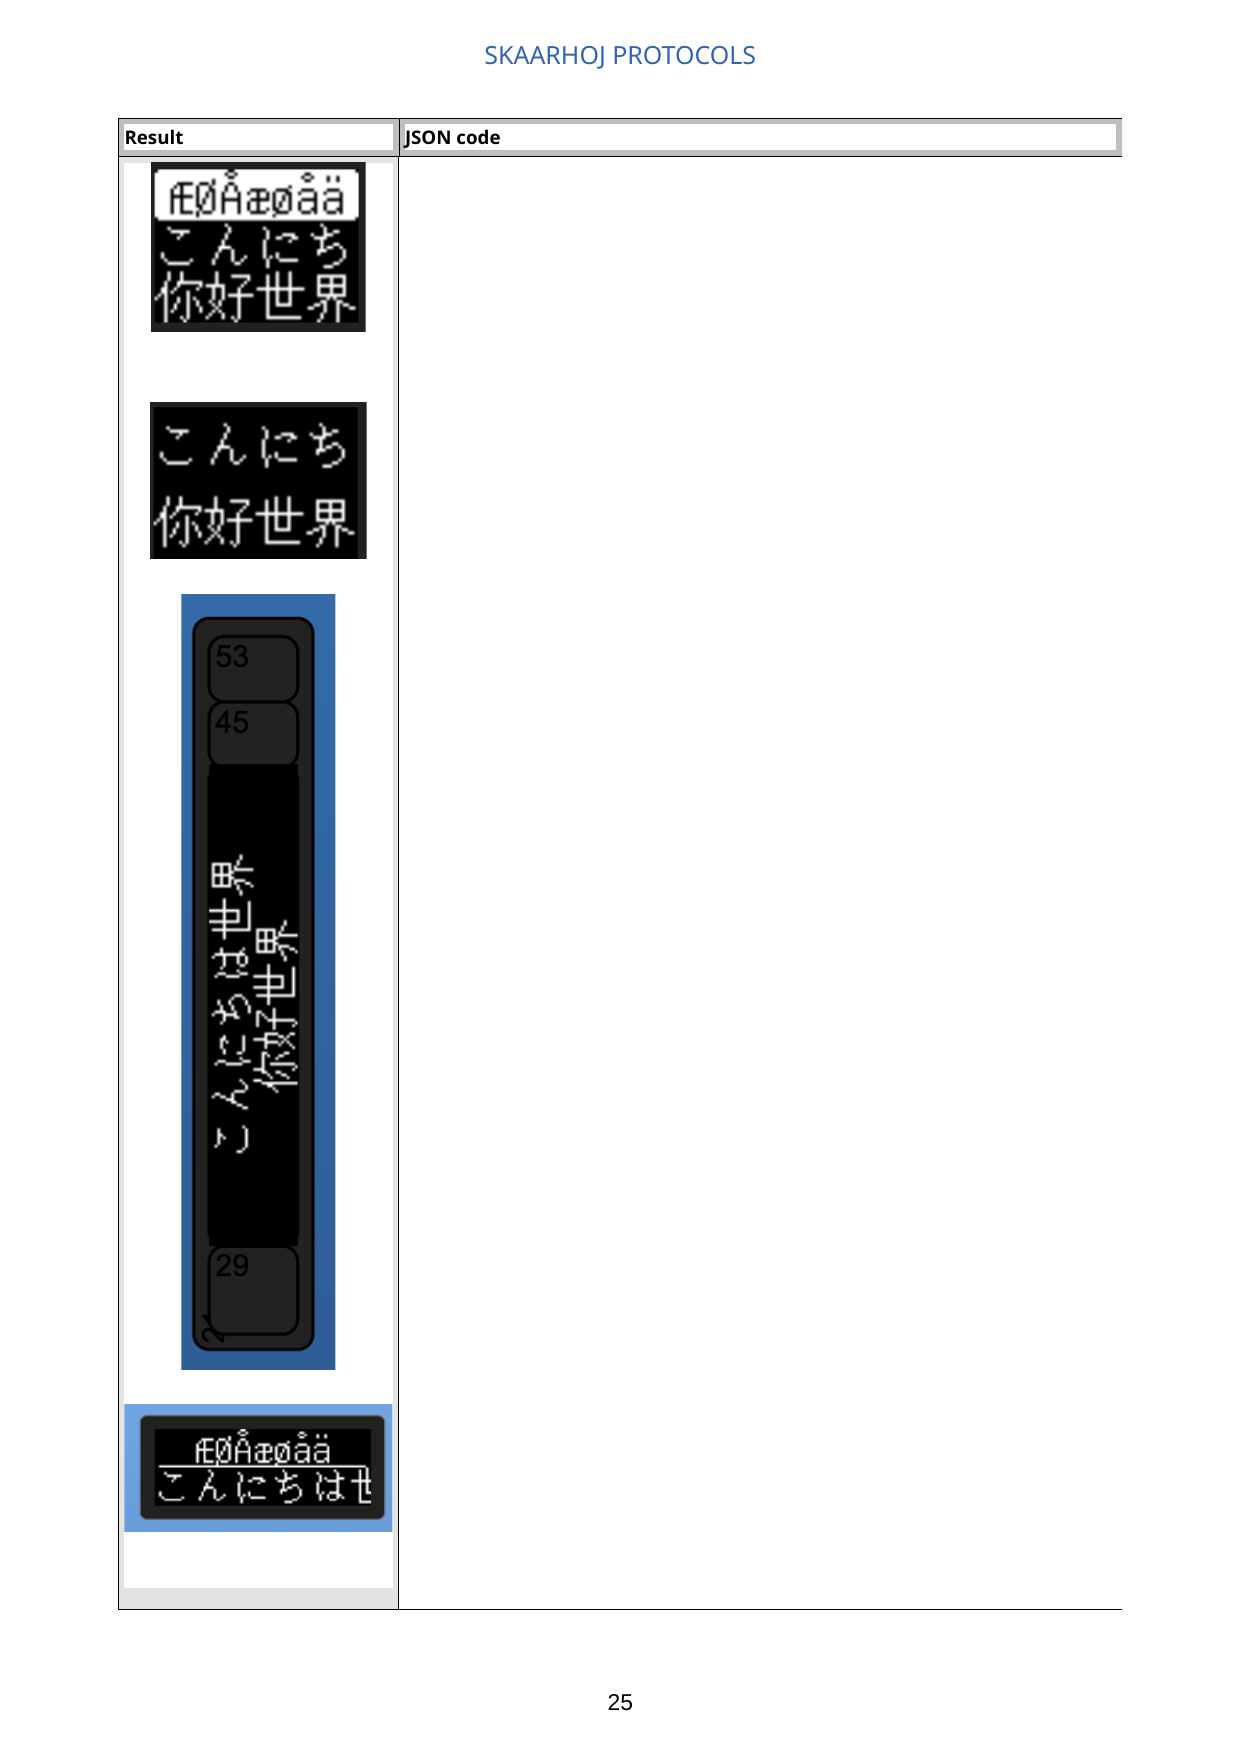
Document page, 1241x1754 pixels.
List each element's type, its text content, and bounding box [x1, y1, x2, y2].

table_cell [119, 1405, 398, 1609]
table_cell [119, 403, 124, 1404]
picture [124, 1404, 393, 1532]
picture [150, 402, 367, 559]
table_cell [399, 157, 1122, 1609]
picture [151, 162, 366, 332]
table_header JSON code [400, 119, 1122, 156]
table_cell [393, 403, 398, 1404]
table_cell [119, 157, 398, 402]
table_header Result [119, 119, 399, 156]
picture [181, 594, 336, 1370]
